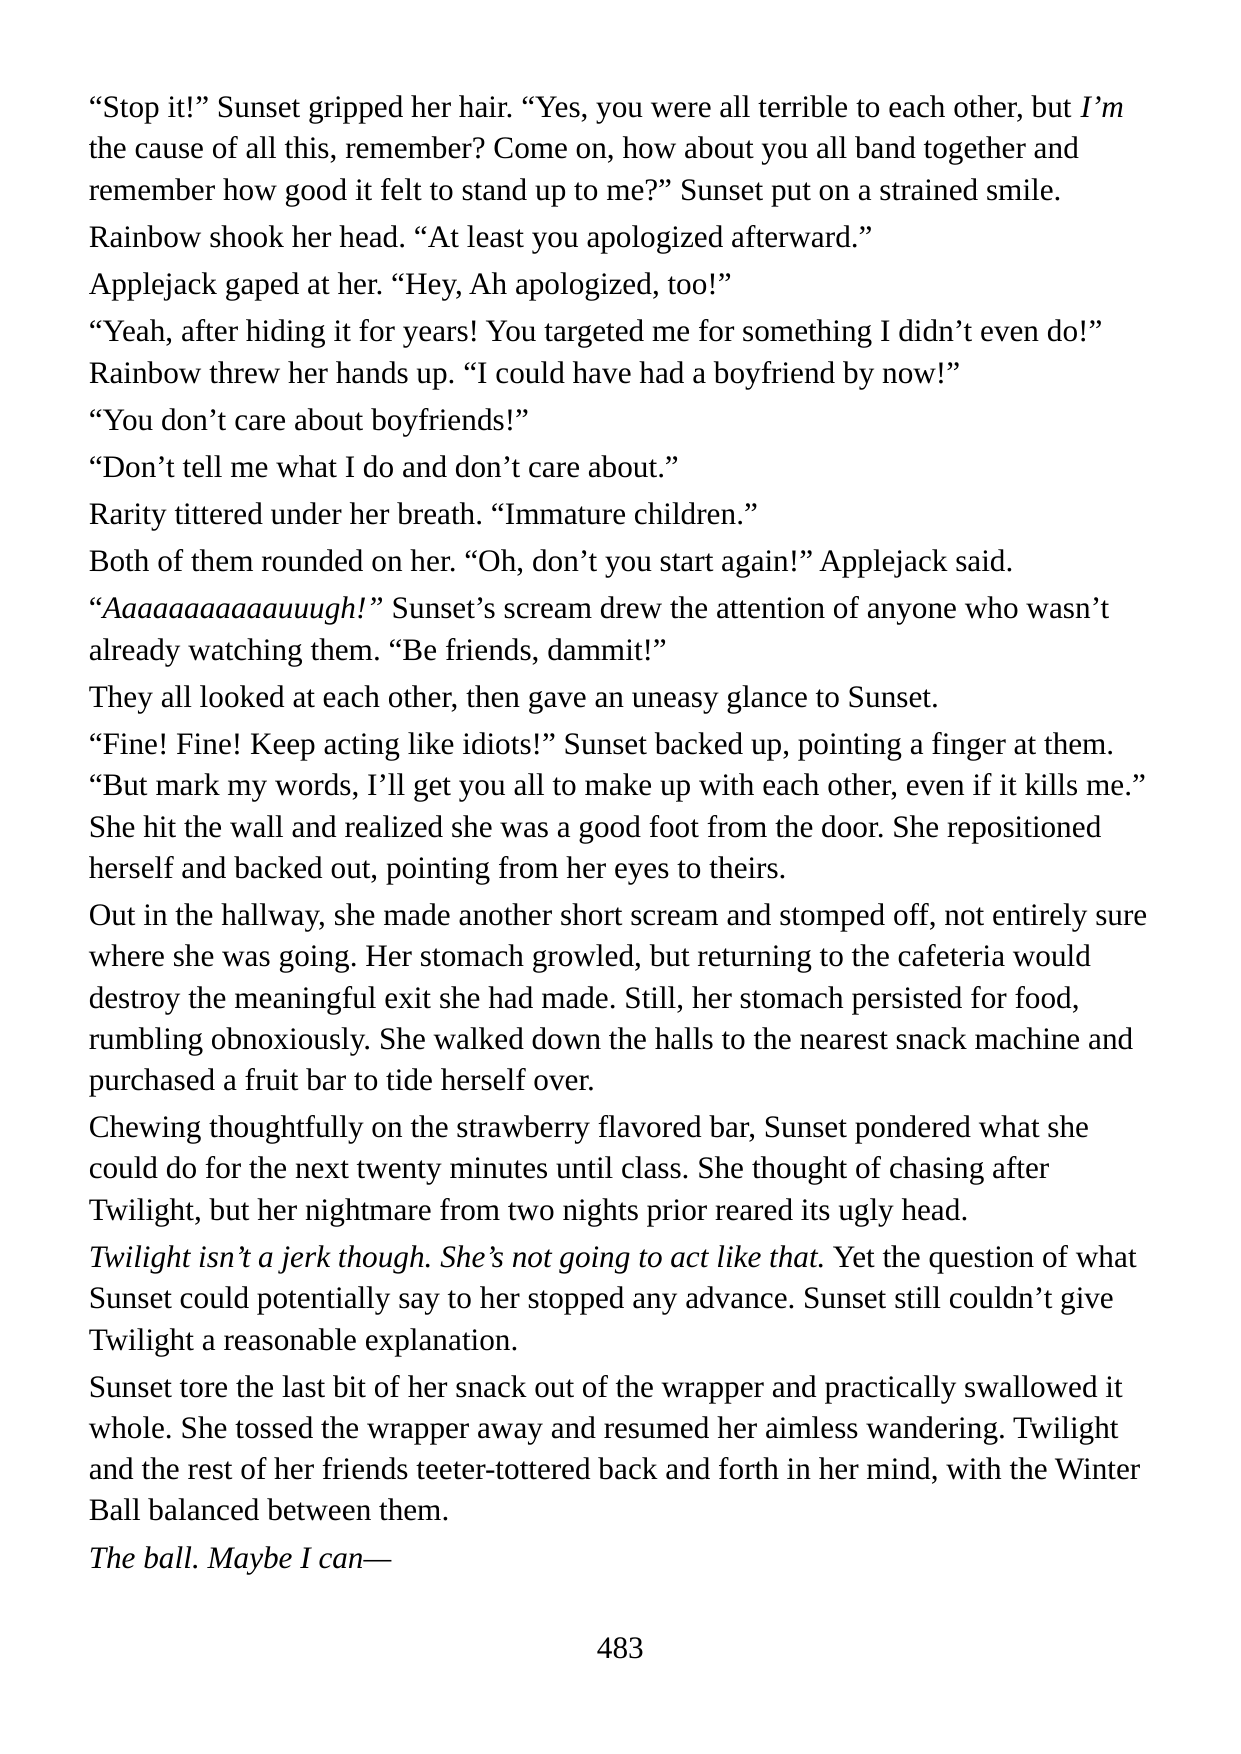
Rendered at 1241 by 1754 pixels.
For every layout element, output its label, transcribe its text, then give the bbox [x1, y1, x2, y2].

text Both of them rounded on her. “Oh, don’t you start again!” Applejack said. [88, 543, 1152, 578]
text The ball. Maybe I can— [88, 1539, 1152, 1575]
text “You don’t care about boyfriends!” [88, 401, 1152, 437]
text Rainbow shook her head. “At least you apologized afterward.” [88, 218, 1152, 254]
text Applejack gaped at her. “Hey, Ah apologized, too!” [88, 265, 1152, 301]
text “Stop it!” Sunset gripped her hair. “Yes, you were all terrible to each other, but I’m the cause of all this, remember? Come on, how about you all band together and remember how good it felt to stand up to me?” Sunset put on a strained smile. [88, 88, 1152, 207]
text Rarity tittered under her breath. “Immature children.” [88, 495, 1152, 531]
text “Yeah, after hiding it for years! You targeted me for something I didn’t even do!” Rainbow threw her hands up. “I could have had a boyfriend by now!” [88, 313, 1152, 390]
text Twilight isn’t a jerk though. She’s not going to act like that. Yet the question of what Sunset could potentially say to her stopped any advance. Sunset still couldn’t give Twilight a reasonable explanation. [88, 1238, 1152, 1357]
text “Fine! Fine! Keep acting like idiots!” Sunset backed up, pointing a finger at them. “But mark my words, I’ll get you all to make up with each other, even if it kills me.” She hit the wall and realized she was a good foot from the door. She repositioned herself and backed out, pointing from her eyes to theirs. [88, 725, 1152, 885]
text Sunset tore the last bit of her snack out of the wrapper and practically swallowed it whole. She tossed the wrapper away and resumed her aimless wandering. Twilight and the rest of her friends teeter-tottered back and forth in her mind, with the Winter Ball balanced between them. [88, 1368, 1152, 1528]
text They all looked at each other, then gave an uneasy glance to Sunset. [88, 678, 1152, 714]
text Chewing thoughtfully on the strawberry flavored bar, Sunset pondered what she could do for the next twenty minutes until class. She thought of chasing after Twilight, but her nightmare from two nights prior reared its ugly head. [88, 1108, 1152, 1227]
text “Don’t tell me what I do and don’t care about.” [88, 448, 1152, 484]
text “Aaaaaaaaaaauuugh!” Sunset’s scream drew the attention of anyone who wasn’t already watching them. “Be friends, dammit!” [88, 590, 1152, 667]
text Out in the hallway, she made another short scream and stomped off, not entirely sure where she was going. Her stomach growled, but returning to the cafeteria would destroy the meaningful exit she had made. Still, her stomach persisted for food, rumbling obnoxiously. She walked down the halls to the nearest snack machine and purchased a fruit bar to tide herself over. [88, 896, 1152, 1097]
